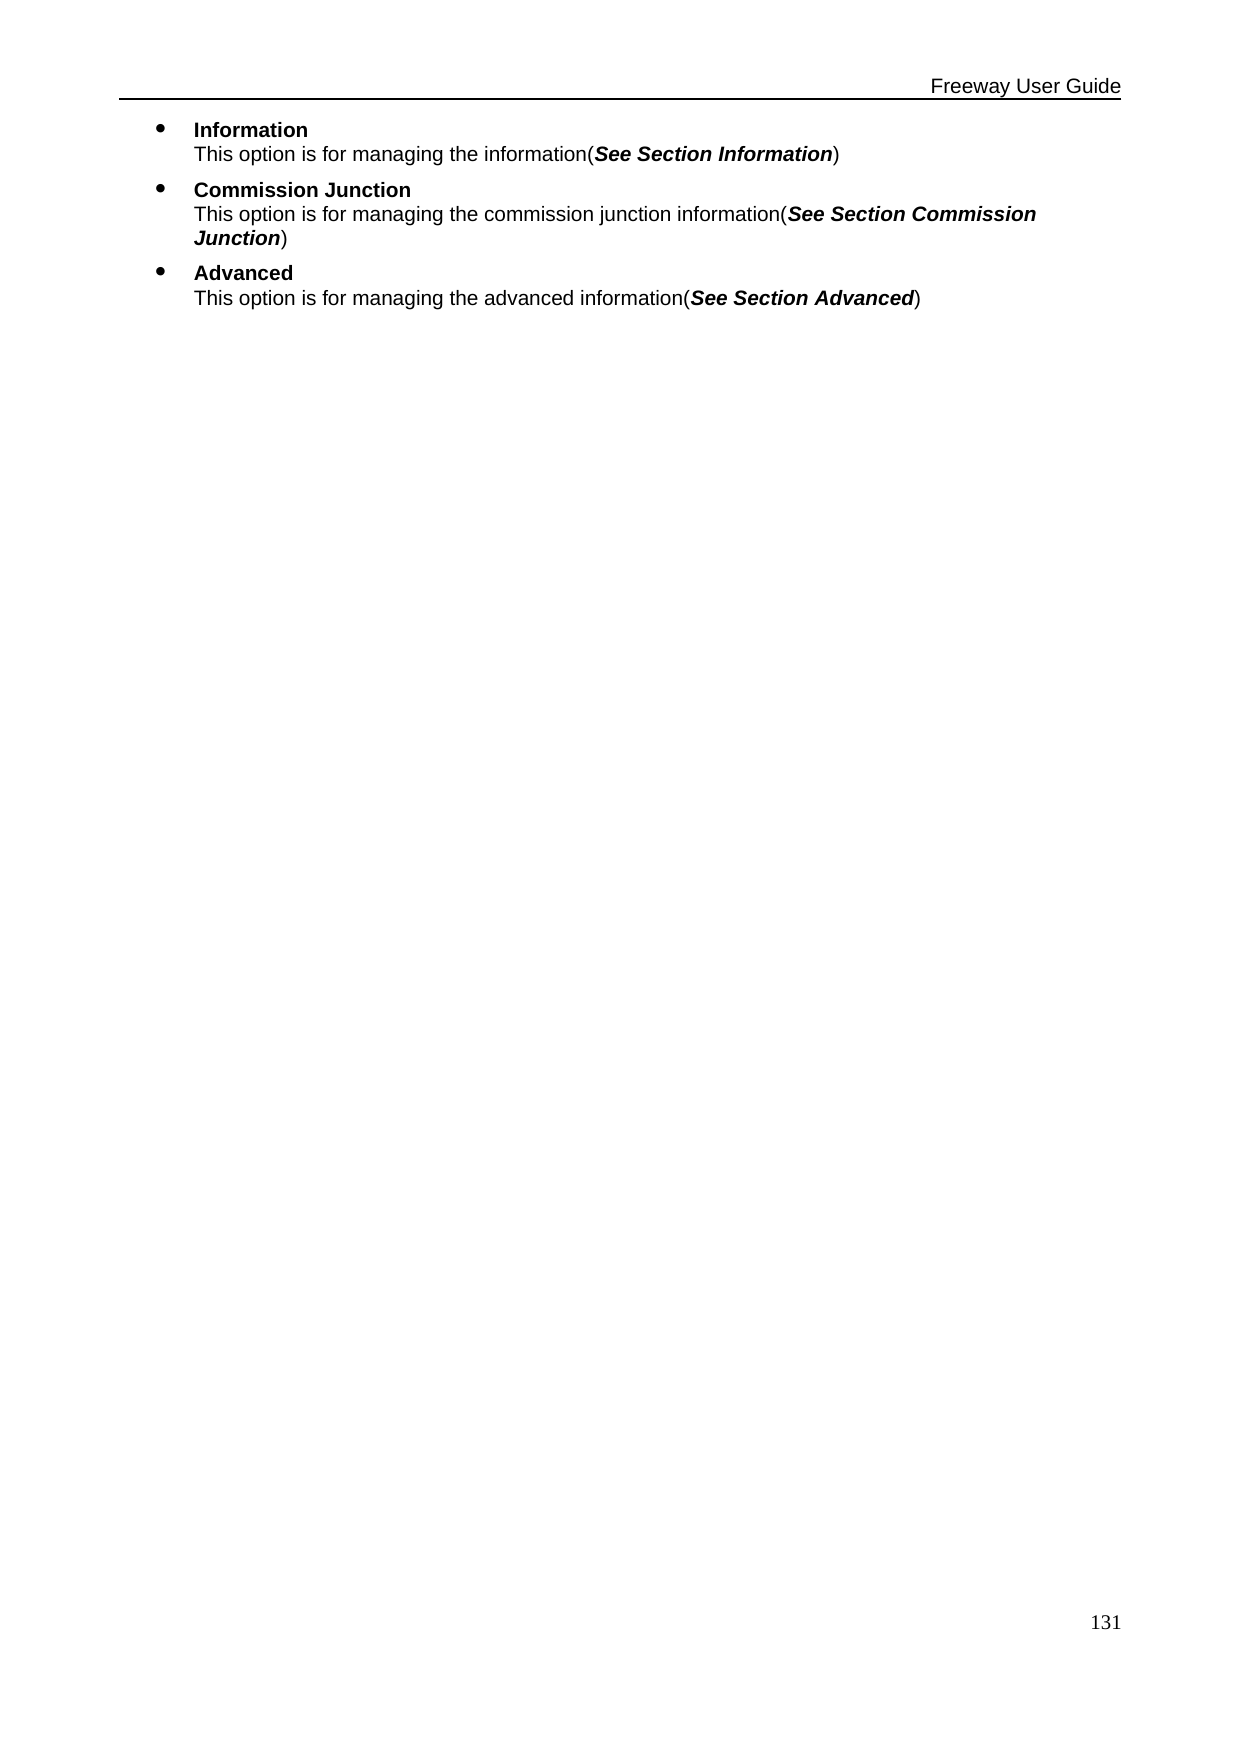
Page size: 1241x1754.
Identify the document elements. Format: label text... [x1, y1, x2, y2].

list Commission Junction This option is for managing the commission junction information(See Section Commission Junction) [156, 179, 1121, 249]
list Information This option is for managing the information(See Section Information) [156, 119, 1121, 166]
list Advanced This option is for managing the advanced information(See Section Advanced) [156, 262, 1121, 309]
